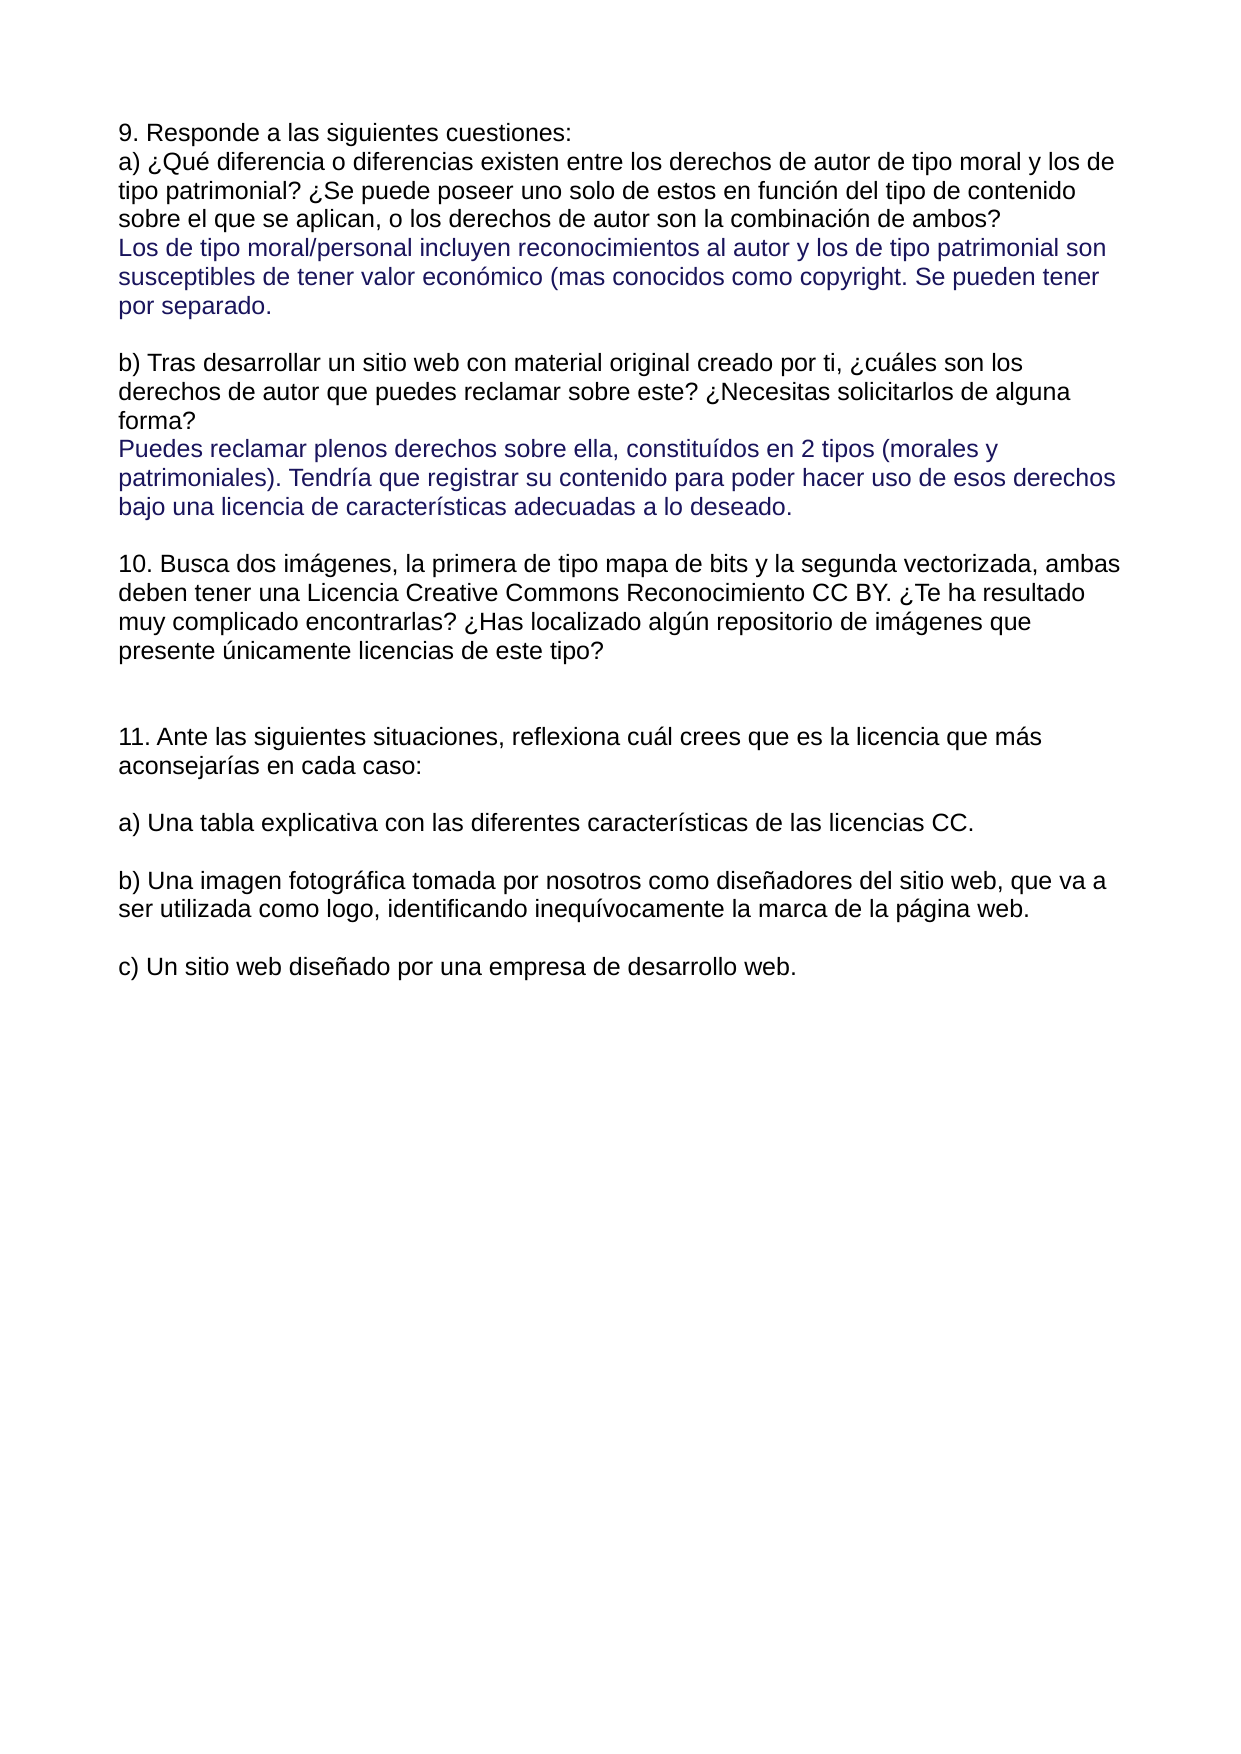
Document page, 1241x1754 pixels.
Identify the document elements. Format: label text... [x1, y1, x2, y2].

text b) Una imagen fotográfica tomada por nosotros como diseñadores del sitio web, que va a ser utilizada como logo, identificando inequívocamente la marca de la página web. [118, 866, 1122, 923]
text c) Un sitio web diseñado por una empresa de desarrollo web. [118, 952, 1122, 981]
text 10. Busca dos imágenes, la primera de tipo mapa de bits y la segunda vectorizada, ambas deben tener una Licencia Creative Commons Reconocimiento CC BY. ¿Te ha resultado muy complicado encontrarlas? ¿Has localizado algún repositorio de imágenes que presente únicamente licencias de este tipo? [118, 549, 1122, 664]
text Los de tipo moral/personal incluyen reconocimientos al autor y los de tipo patrimonial son susceptibles de tener valor económico (mas conocidos como copyright. Se pueden tener por separado. [118, 233, 1122, 319]
text 9. Responde a las siguientes cuestiones: [118, 118, 1122, 147]
text a) Una tabla explicativa con las diferentes características de las licencias CC. [118, 808, 1122, 837]
text b) Tras desarrollar un sitio web con material original creado por ti, ¿cuáles son los derechos de autor que puedes reclamar sobre este? ¿Necesitas solicitarlos de alguna forma? [118, 348, 1122, 434]
text a) ¿Qué diferencia o diferencias existen entre los derechos de autor de tipo moral y los de tipo patrimonial? ¿Se puede poseer uno solo de estos en función del tipo de contenido sobre el que se aplican, o los derechos de autor son la combinación de ambos? [118, 147, 1122, 233]
text 11. Ante las siguientes situaciones, reflexiona cuál crees que es la licencia que más aconsejarías en cada caso: [118, 722, 1122, 779]
text Puedes reclamar plenos derechos sobre ella, constituídos en 2 tipos (morales y patrimoniales). Tendría que registrar su contenido para poder hacer uso de esos derechos bajo una licencia de características adecuadas a lo deseado. [118, 434, 1122, 521]
